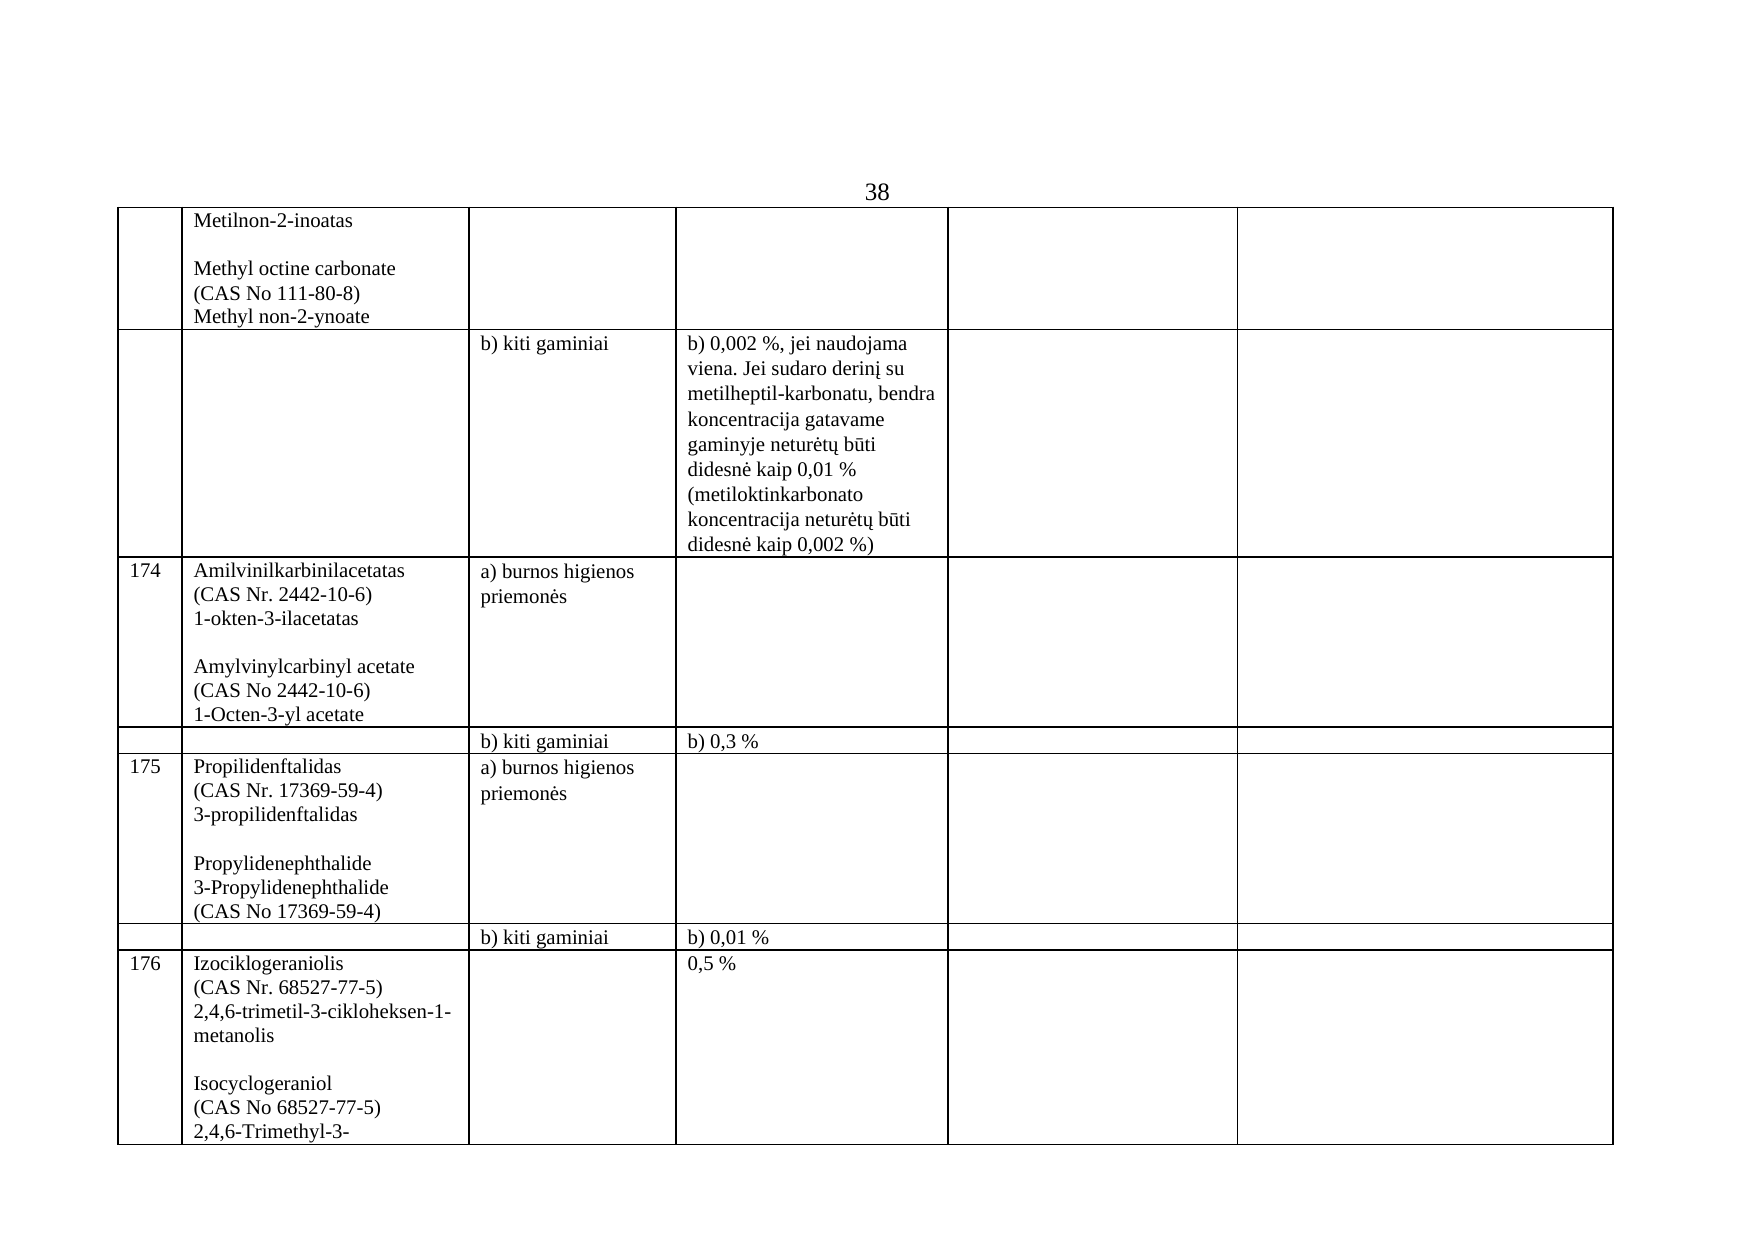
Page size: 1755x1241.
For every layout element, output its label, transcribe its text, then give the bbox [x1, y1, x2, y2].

table_cell [470, 208, 675, 328]
table_cell [1614, 753, 1754, 923]
table_cell b) kiti gaminiai [470, 330, 675, 556]
table_cell [949, 924, 1237, 949]
table_cell [1238, 558, 1612, 726]
table_cell Metilnon-2-inoatas Methyl octine carbonate (CAS No 111-80-8) Methyl non-2-ynoate [183, 208, 468, 328]
table_cell [1614, 949, 1754, 1143]
table_cell [183, 924, 468, 949]
table_cell a) burnos higienos priemonės [470, 754, 675, 923]
table_cell [119, 208, 181, 328]
table_cell [1238, 208, 1612, 328]
table_cell [1238, 754, 1612, 923]
table_cell b) 0,002 %, jei naudojama viena. Jei sudaro derinį su metilheptil-karbonatu, bendra koncentracija gatavame gaminyje neturėtų būti didesnė kaip 0,01 % (metiloktinkarbonato koncentracija neturėtų būti didesnė kaip 0,002 %) [677, 330, 947, 556]
table_cell [949, 558, 1237, 726]
table_cell 175 [119, 754, 181, 923]
table_cell b) 0,3 % [677, 728, 947, 753]
table_cell [1614, 726, 1754, 753]
table_cell [1238, 951, 1612, 1143]
table_cell [1614, 207, 1754, 328]
table_cell [1614, 923, 1754, 949]
table_cell b) kiti gaminiai [470, 728, 675, 753]
table_cell [1238, 728, 1612, 753]
table_cell [1238, 924, 1612, 949]
table_cell [949, 951, 1237, 1143]
table_cell [470, 951, 675, 1143]
table_cell [1614, 329, 1754, 556]
table_cell [119, 924, 181, 949]
table_cell Propilidenftalidas (CAS Nr. 17369-59-4) 3-propilidenftalidas Propylidenephthalide 3-Propylidenephthalide (CAS No 17369-59-4) [183, 754, 468, 923]
table_cell [119, 728, 181, 753]
table_cell [677, 754, 947, 923]
table_cell [119, 330, 181, 556]
table_cell 174 [119, 558, 181, 726]
table_cell [949, 728, 1237, 753]
table_cell Amilvinilkarbinilacetatas (CAS Nr. 2442-10-6) 1-okten-3-ilacetatas Amylvinylcarbinyl acetate (CAS No 2442-10-6) 1-Octen-3-yl acetate [183, 558, 468, 726]
table_cell [1614, 556, 1754, 726]
table_cell Izociklogeraniolis (CAS Nr. 68527-77-5) 2,4,6-trimetil-3-cikloheksen-1-metanolis Isocyclogeraniol (CAS No 68527-77-5) 2,4,6-Trimethyl-3- [183, 951, 468, 1143]
table_cell b) 0,01 % [677, 924, 947, 949]
table_cell [183, 330, 468, 556]
table_cell [949, 330, 1237, 556]
table_cell [1238, 330, 1612, 556]
table_cell 176 [119, 951, 181, 1143]
table_cell [949, 208, 1237, 328]
table_cell [183, 728, 468, 753]
table_cell 0,5 % [677, 951, 947, 1143]
table_cell [677, 208, 947, 328]
table_cell a) burnos higienos priemonės [470, 558, 675, 726]
table_cell b) kiti gaminiai [470, 924, 675, 949]
table_cell [677, 558, 947, 726]
table_cell [949, 754, 1237, 923]
